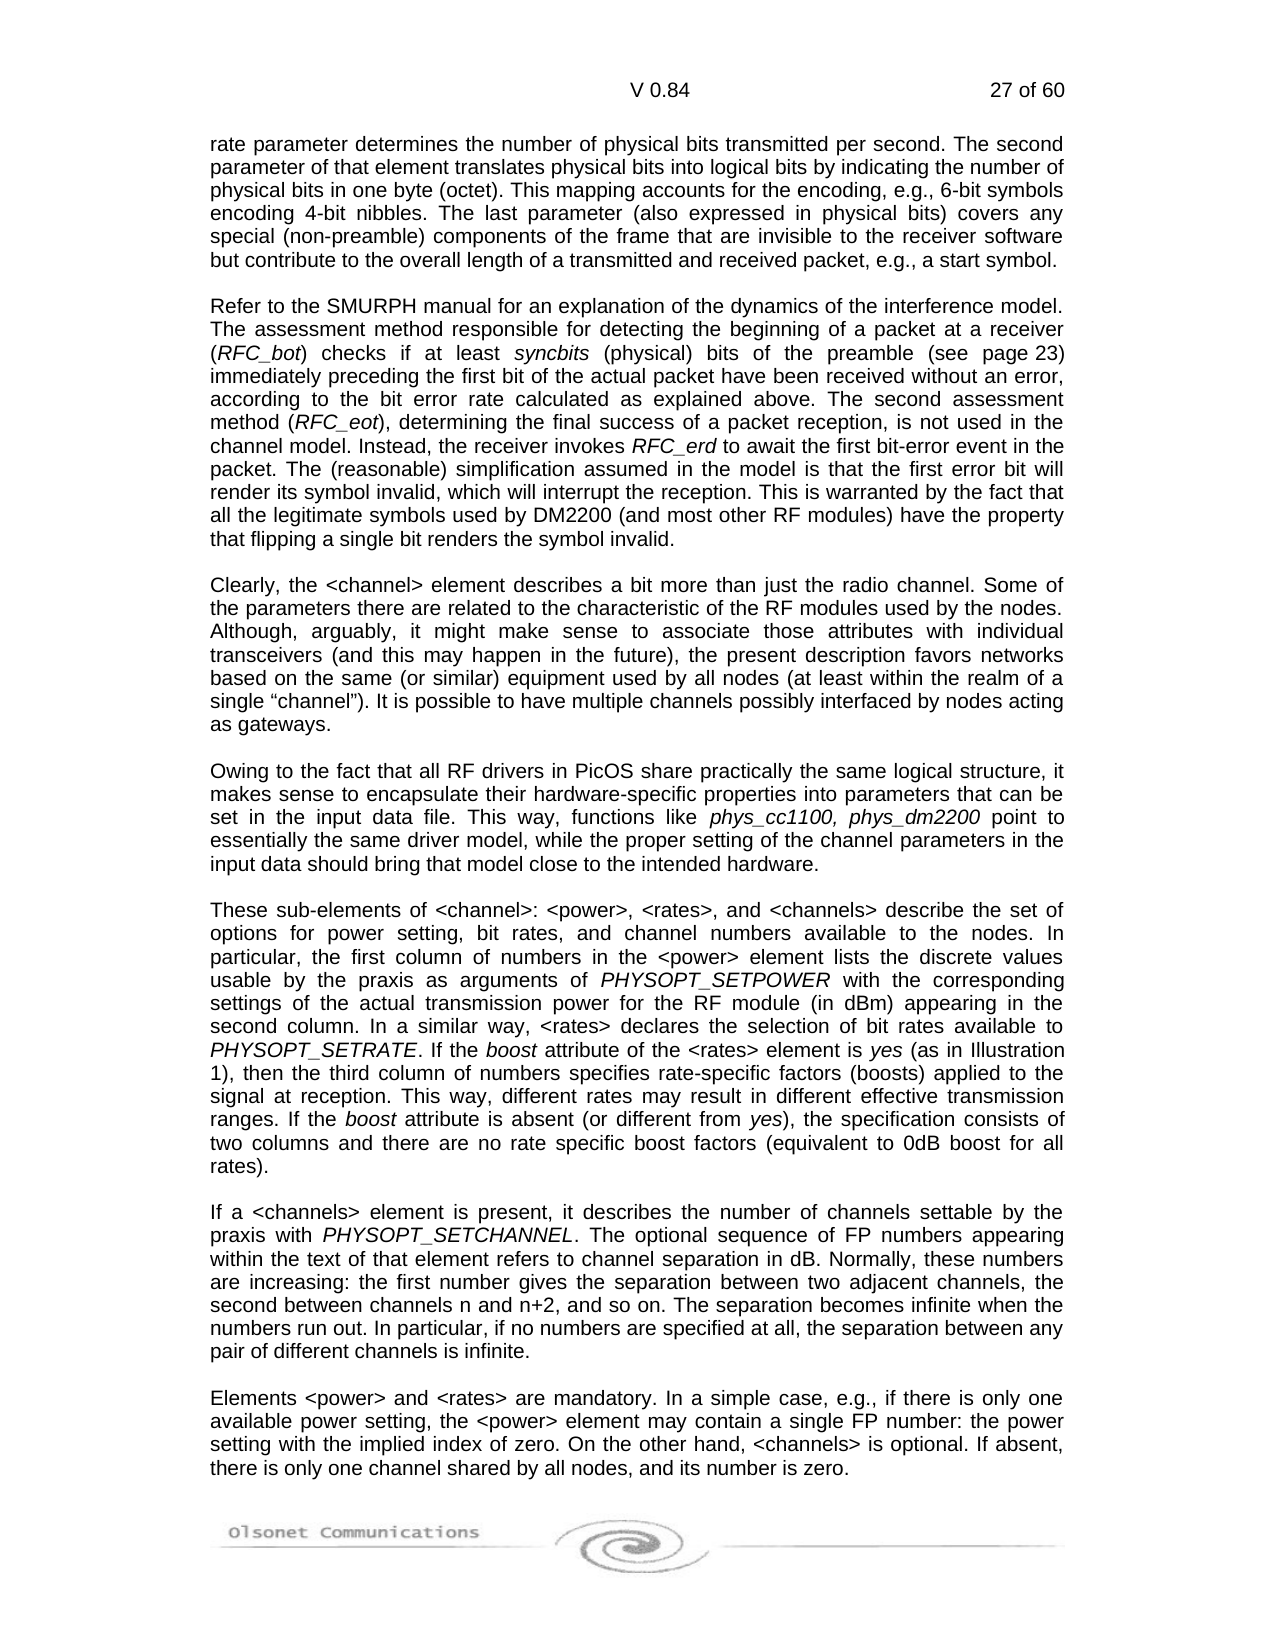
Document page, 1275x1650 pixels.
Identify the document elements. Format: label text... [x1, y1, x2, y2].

text Refer to the SMURPH manual for an explanation of the dynamics of the interference model. The assessment method responsible for detecting the beginning of a packet at a receiver (RFC_bot) checks if at least syncbits (physical) bits of the preamble (see page 23) immediately preceding the first bit of the actual packet have been received without an error, according to the bit error rate calculated as explained above. The second assessment method (RFC_eot), determining the final success of a packet reception, is not used in the channel model. Instead, the receiver invokes RFC_erd to await the first bit-error event in the packet. The (reasonable) simplification assumed in the model is that the first error bit will render its symbol invalid, which will interrupt the reception. This is warranted by the fact that all the legitimate symbols used by DM2200 (and most other RF modules) have the property that flipping a single bit renders the symbol invalid. [210, 295, 1065, 550]
text Clearly, the <channel> element describes a bit more than just the radio channel. Some of the parameters there are related to the characteristic of the RF modules used by the nodes. Although, arguably, it might make sense to associate those attributes with individual transceivers (and this may happen in the future), the present description favors networks based on the same (or similar) equipment used by all nodes (at least within the realm of a single “channel”). It is possible to have multiple channels possibly interfaced by nodes acting as gateways. [210, 573, 1065, 736]
text If a <channels> element is present, it describes the number of channels settable by the praxis with PHYSOPT_SETCHANNEL. The optional sequence of FP numbers appearing within the text of that element refers to channel separation in dB. Normally, these numbers are increasing: the first number gives the separation between two adjacent channels, the second between channels n and n+2, and so on. The separation becomes infinite when the numbers run out. In particular, if no numbers are specified at all, the separation between any pair of different channels is infinite. [210, 1201, 1065, 1363]
picture [210, 1504, 1065, 1596]
text Owing to the fact that all RF drivers in PicOS share practically the same logical structure, it makes sense to encapsulate their hardware-specific properties into parameters that can be set in the input data file. This way, functions like phys_cc1100, phys_dm2200 point to essentially the same driver model, while the proper setting of the channel parameters in the input data should bring that model close to the intended hardware. [210, 759, 1065, 876]
text rate parameter determines the number of physical bits transmitted per second. The second parameter of that element translates physical bits into logical bits by indicating the number of physical bits in one byte (octet). This mapping accounts for the encoding, e.g., 6-bit symbols encoding 4-bit nibbles. The last parameter (also expressed in physical bits) covers any special (non-preamble) components of the frame that are invisible to the receiver software but contribute to the overall length of a transmitted and received packet, e.g., a start symbol. [210, 132, 1065, 272]
text Elements <power> and <rates> are mandatory. In a simple case, e.g., if there is only one available power setting, the <power> element may contain a single FP number: the power setting with the implied index of zero. On the other hand, <channels> is optional. If absent, there is only one channel shared by all nodes, and its number is zero. [210, 1387, 1065, 1479]
text These sub-elements of <channel>: <power>, <rates>, and <channels> describe the set of options for power setting, bit rates, and channel numbers available to the nodes. In particular, the first column of numbers in the <power> element lists the discrete values usable by the praxis as arguments of PHYSOPT_SETPOWER with the corresponding settings of the actual transmission power for the RF module (in dBm) appearing in the second column. In a similar way, <rates> declares the selection of bit rates available to PHYSOPT_SETRATE. If the boost attribute of the <rates> element is yes (as in Illustration 1), then the third column of numbers specifies rate-specific factors (boosts) applied to the signal at reception. This way, different rates may result in different effective transmission ranges. If the boost attribute is absent (or different from yes), the specification consists of two columns and there are no rate specific boost factors (equivalent to 0dB boost for all rates). [210, 899, 1065, 1177]
